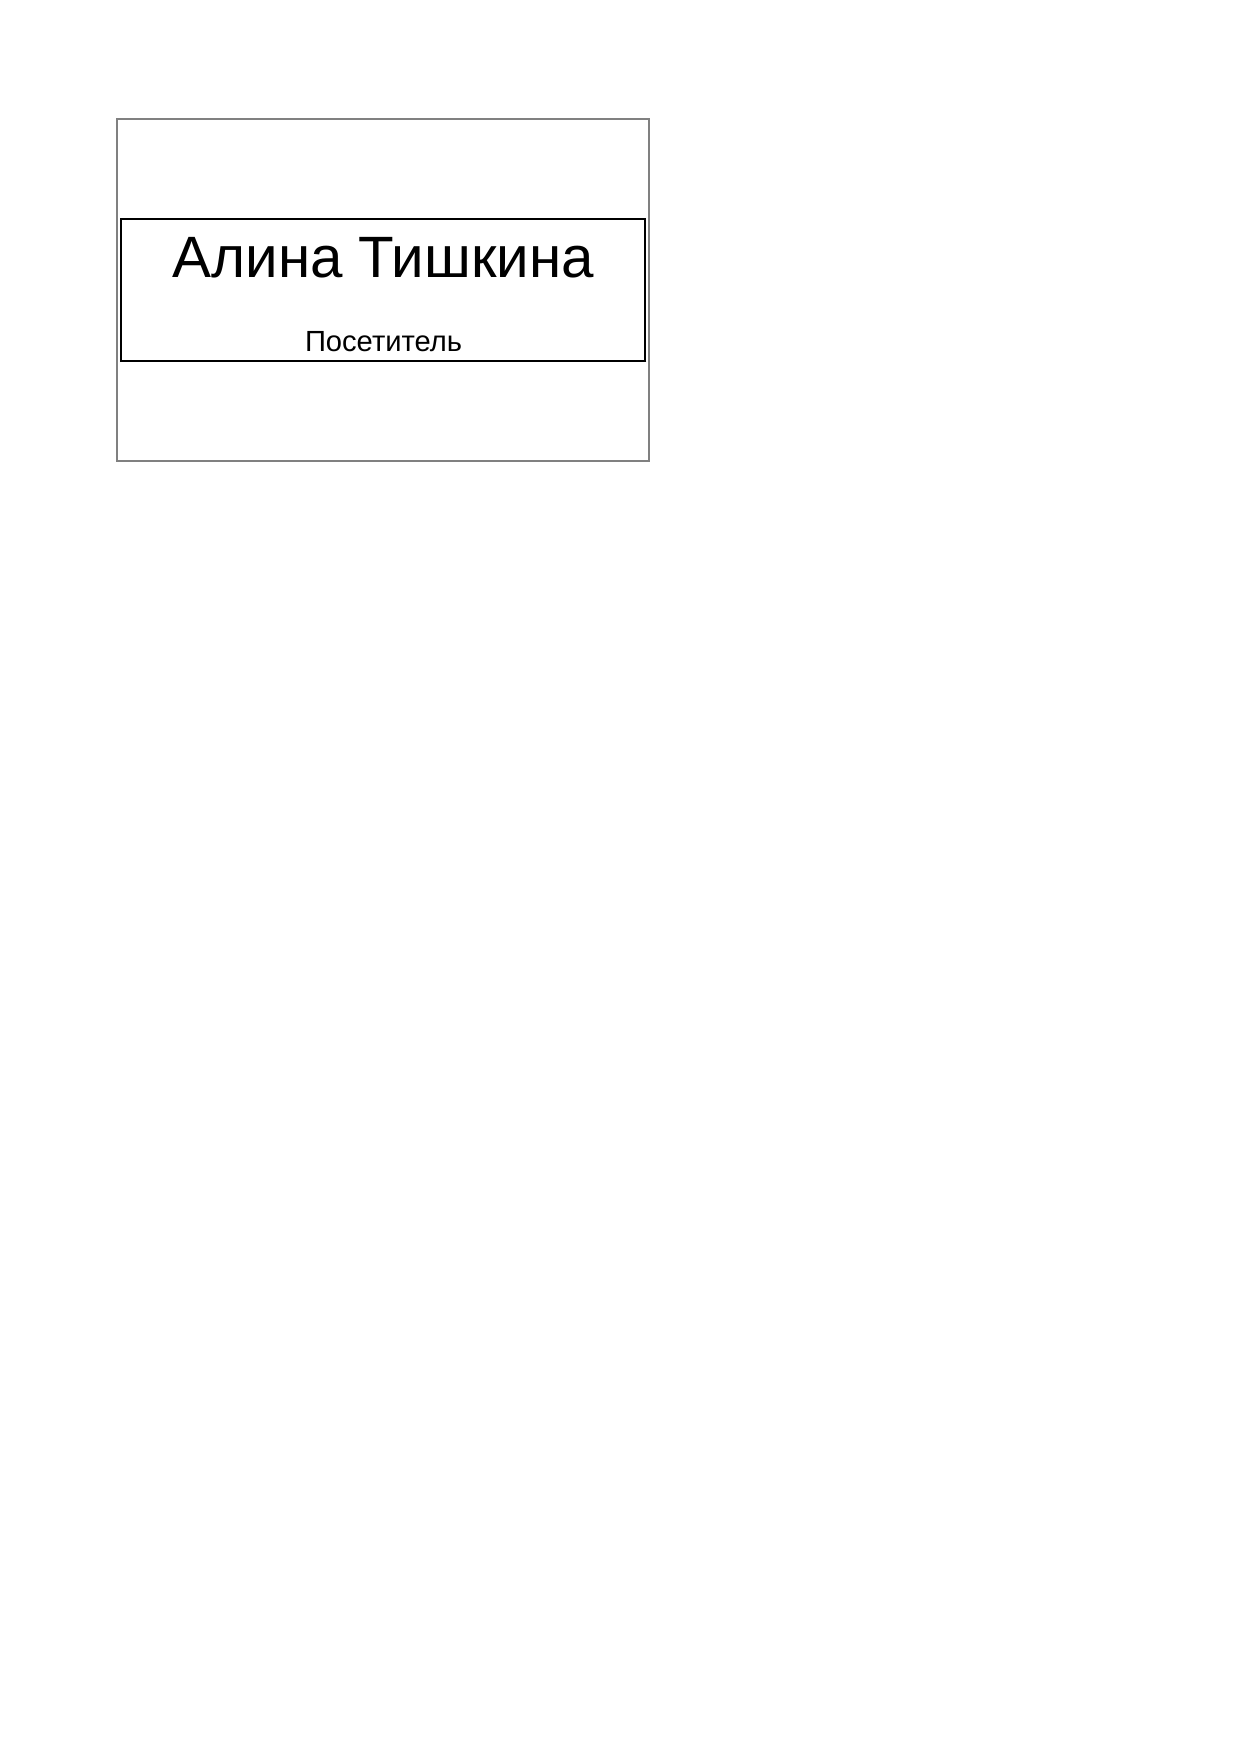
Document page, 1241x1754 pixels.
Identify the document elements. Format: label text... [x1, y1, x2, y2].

table_header Алина Тишкина Посетитель [118, 120, 648, 460]
